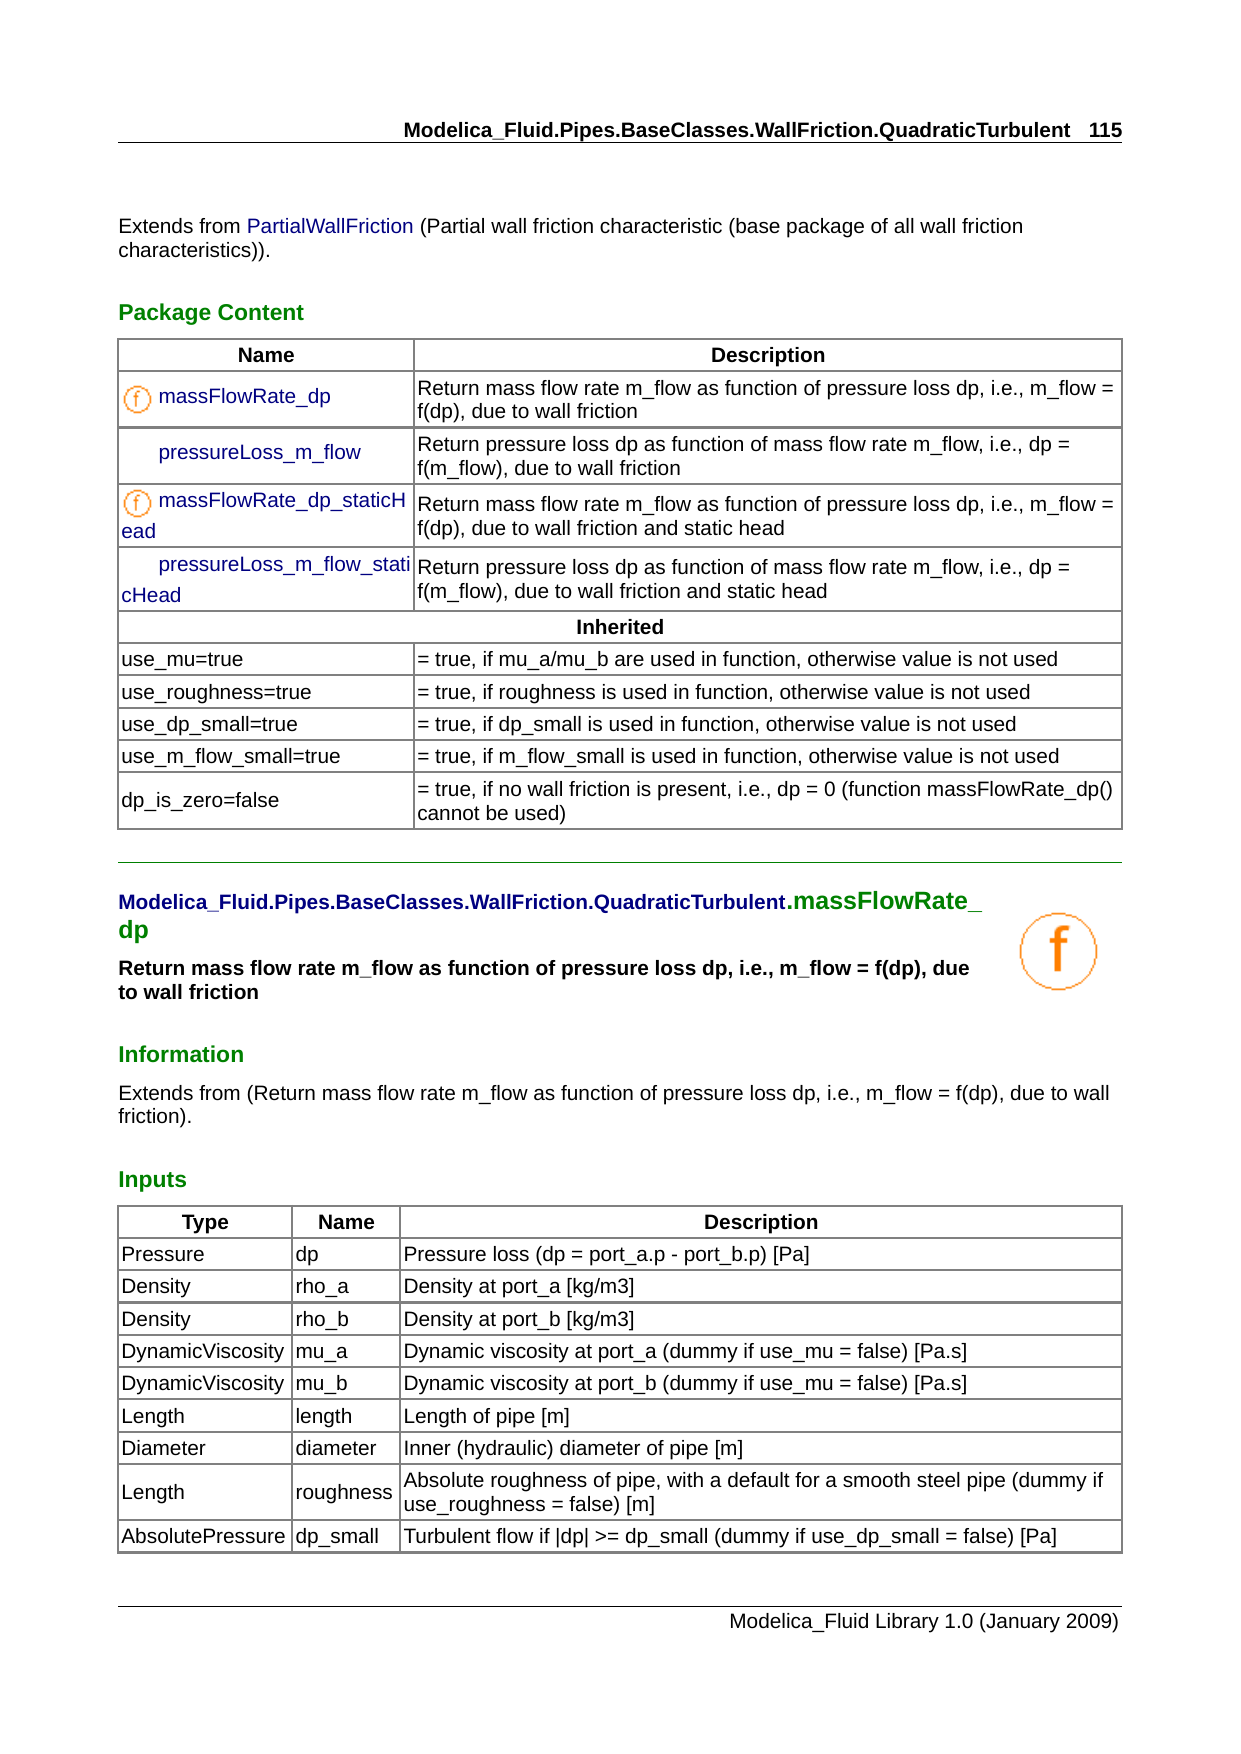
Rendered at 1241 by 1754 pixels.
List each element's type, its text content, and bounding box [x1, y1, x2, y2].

table_cell rho_a [293, 1271, 399, 1301]
table_cell use_roughness=true [119, 676, 413, 707]
picture [121, 487, 153, 519]
table_cell dp [293, 1239, 399, 1269]
table_cell roughness [293, 1465, 399, 1519]
table_cell DynamicViscosity [119, 1336, 291, 1366]
table_cell Diameter [119, 1433, 291, 1463]
table_cell Pressure [119, 1239, 291, 1269]
table_cell mu_a [293, 1336, 399, 1366]
table_cell use_mu=true [119, 644, 413, 674]
table_cell use_dp_small=true [119, 709, 413, 739]
table_header Name [119, 340, 413, 370]
table_header Name [293, 1207, 399, 1237]
table_cell Density at port_b [kg/m3] [401, 1304, 1121, 1334]
table_header Description [415, 340, 1121, 370]
table_cell Inherited [119, 612, 1121, 642]
subtitle Information [118, 1041, 1122, 1068]
table_cell Inner (hydraulic) diameter of pipe [m] [401, 1433, 1121, 1463]
table_cell diameter [293, 1433, 399, 1463]
table_cell AbsolutePressure [119, 1521, 291, 1551]
table_cell DynamicViscosity [119, 1368, 291, 1398]
subtitle Modelica_Fluid.Pipes.BaseClasses.WallFriction.QuadraticTurbulent.massFlowRate_dp [118, 886, 993, 944]
table_cell Dynamic viscosity at port_a (dummy if use_mu = false) [Pa.s] [401, 1336, 1121, 1366]
table_cell Turbulent flow if |dp| >= dp_small (dummy if use_dp_small = false) [Pa] [401, 1521, 1121, 1551]
table_cell Return mass flow rate m_flow as function of pressure loss dp, i.e., m_flow = f(dp), due to wall friction [415, 372, 1121, 426]
table_cell Density [119, 1271, 291, 1301]
table_cell Length of pipe [m] [401, 1400, 1121, 1431]
table_cell pressureLoss_m_flow [119, 429, 413, 483]
table_cell dp_small [293, 1521, 399, 1551]
table_header Type [119, 1207, 291, 1237]
text Return mass flow rate m_flow as function of pressure loss dp, i.e., m_flow = f(dp), due to wall friction [118, 956, 993, 1004]
table_cell = true, if roughness is used in function, otherwise value is not used [415, 676, 1121, 707]
table_cell massFlowRate_dp_staticHead [119, 485, 413, 546]
table_cell Absolute roughness of pipe, with a default for a smooth steel pipe (dummy if use_roughness = false) [m] [401, 1465, 1121, 1519]
table_cell use_m_flow_small=true [119, 741, 413, 771]
picture [995, 888, 1120, 1013]
subtitle Package Content [118, 299, 1122, 325]
table_cell = true, if no wall friction is present, i.e., dp = 0 (function massFlowRate_dp() cannot be used) [415, 773, 1121, 827]
table_cell massFlowRate_dp [119, 372, 413, 426]
table_cell mu_b [293, 1368, 399, 1398]
table_cell rho_b [293, 1304, 399, 1334]
table_cell Return pressure loss dp as function of mass flow rate m_flow, i.e., dp = f(m_flow), due to wall friction [415, 429, 1121, 483]
table_cell = true, if mu_a/mu_b are used in function, otherwise value is not used [415, 644, 1121, 674]
table_cell Density at port_a [kg/m3] [401, 1271, 1121, 1301]
table_cell Pressure loss (dp = port_a.p - port_b.p) [Pa] [401, 1239, 1121, 1269]
text Extends from PartialWallFriction (Partial wall friction characteristic (base package of all wall friction characteristics)). [118, 213, 1122, 261]
table_cell = true, if dp_small is used in function, otherwise value is not used [415, 709, 1121, 739]
picture [121, 383, 153, 415]
table_cell Return pressure loss dp as function of mass flow rate m_flow, i.e., dp = f(m_flow), due to wall friction and static head [415, 548, 1121, 610]
table_cell length [293, 1400, 399, 1431]
table_cell Return mass flow rate m_flow as function of pressure loss dp, i.e., m_flow = f(dp), due to wall friction and static head [415, 485, 1121, 546]
table_cell Dynamic viscosity at port_b (dummy if use_mu = false) [Pa.s] [401, 1368, 1121, 1398]
table_cell Length [119, 1465, 291, 1519]
table_cell Length [119, 1400, 291, 1431]
subtitle Inputs [118, 1166, 1122, 1192]
table_cell dp_is_zero=false [119, 773, 413, 827]
table_cell = true, if m_flow_small is used in function, otherwise value is not used [415, 741, 1121, 771]
text Extends from (Return mass flow rate m_flow as function of pressure loss dp, i.e., m_flow = f(dp), due to wall friction). [118, 1080, 1122, 1128]
table_cell pressureLoss_m_flow_staticHead [119, 548, 413, 610]
table_header Description [401, 1207, 1121, 1237]
table_cell Density [119, 1304, 291, 1334]
